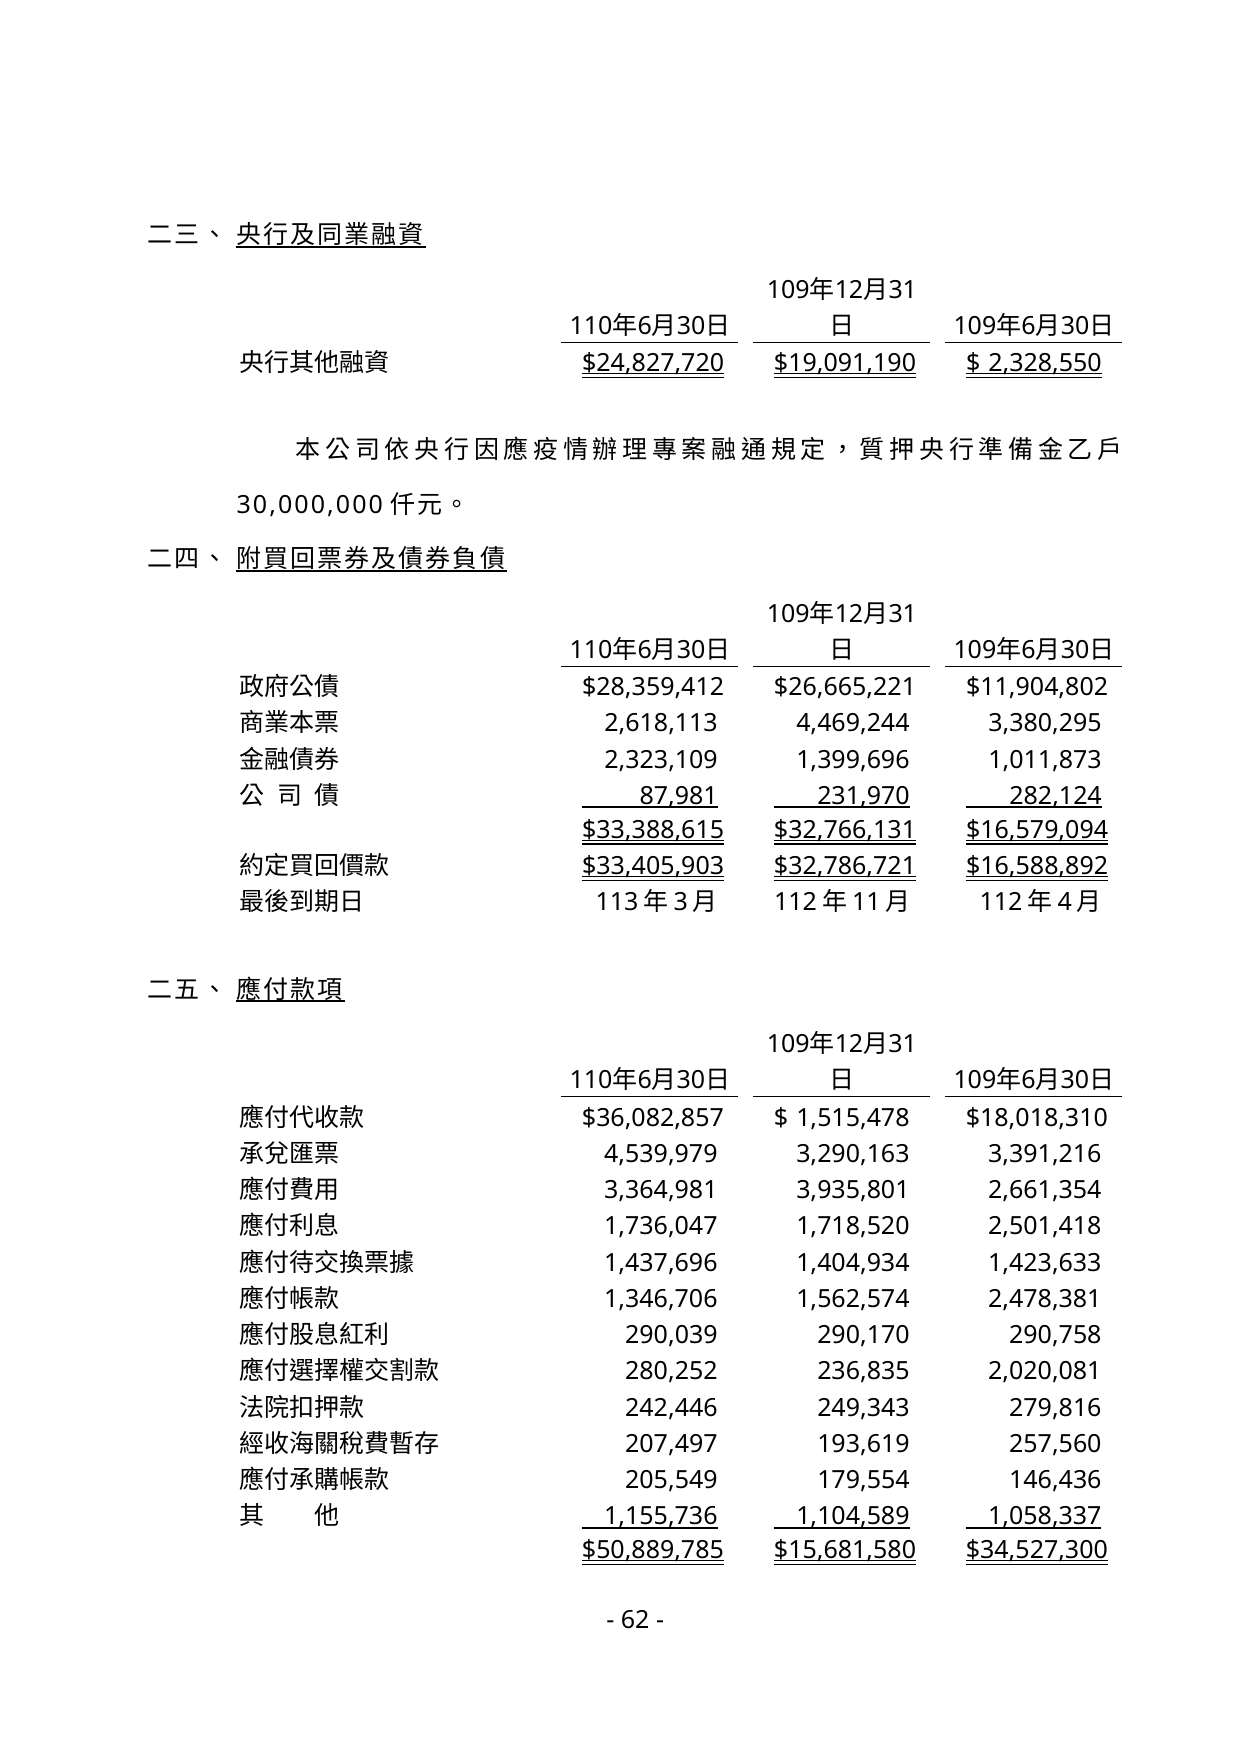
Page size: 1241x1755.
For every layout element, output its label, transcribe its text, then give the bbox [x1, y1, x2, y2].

table_cell [236, 812, 546, 846]
table_cell [546, 703, 561, 739]
table_cell 1,399,696 [753, 739, 930, 775]
table_cell [930, 703, 945, 739]
table_cell $ 32,786,721 [753, 846, 930, 882]
table_cell [930, 775, 945, 812]
table_header [930, 593, 945, 666]
table_cell [546, 1351, 561, 1387]
table_header 110年6月30日 [561, 593, 738, 666]
table_cell 1,437,696 [561, 1242, 738, 1278]
table_cell [738, 342, 753, 379]
table_cell 257,560 [945, 1423, 1122, 1459]
table_cell 應付代收款 [236, 1096, 546, 1133]
table_cell [930, 846, 945, 882]
table_cell 約定買回價款 [236, 846, 546, 882]
table_cell 87,981 [561, 775, 738, 812]
table_cell [738, 1351, 753, 1387]
table_cell [546, 666, 561, 703]
table_cell 4,539,979 [561, 1133, 738, 1169]
table_cell $ 18,018,310 [945, 1097, 1122, 1133]
table_cell [738, 1206, 753, 1242]
table_cell [738, 882, 753, 918]
table_cell [546, 846, 561, 882]
table_cell [738, 1423, 753, 1459]
table_cell 179,554 [753, 1460, 930, 1496]
table_cell 應付股息紅利 [236, 1315, 546, 1351]
table_cell $ 16,579,094 [945, 812, 1122, 846]
table_cell [930, 1170, 945, 1206]
table_cell 231,970 [753, 775, 930, 812]
table_cell 112年11月 [753, 882, 930, 918]
table_header 109年6月30日 [945, 269, 1122, 342]
table_cell [930, 1532, 945, 1566]
table_cell [930, 1387, 945, 1423]
text 本公司依央行因應疫情辦理專案融通規定，質押央行準備金乙戶30,000,000仟元。 [236, 430, 1122, 521]
table_cell [930, 342, 945, 379]
table_cell [738, 846, 753, 882]
table_cell 政府公債 [236, 666, 546, 703]
table_cell [930, 1278, 945, 1314]
table_cell 2,478,381 [945, 1278, 1122, 1314]
table_cell [738, 703, 753, 739]
table_header [738, 1024, 753, 1096]
table_cell $ 2,328,550 [945, 343, 1122, 379]
table_cell [546, 1278, 561, 1314]
table_cell 央行其他融資 [236, 342, 546, 379]
table_header [930, 1024, 945, 1096]
table_cell [930, 1242, 945, 1278]
table_cell 1,058,337 [945, 1496, 1122, 1532]
table_cell [546, 739, 561, 775]
table_cell [930, 1496, 945, 1532]
table_cell 290,758 [945, 1315, 1122, 1351]
table_cell $ 50,889,785 [561, 1532, 738, 1566]
table_cell 經收海關稅費暫存 [236, 1423, 546, 1459]
table_cell [930, 739, 945, 775]
table_cell [236, 1532, 546, 1566]
table_cell 290,039 [561, 1315, 738, 1351]
table_cell $ 33,388,615 [561, 812, 738, 846]
table_cell 金融債券 [236, 739, 546, 775]
table_cell [930, 1133, 945, 1169]
table_cell [738, 1532, 753, 1566]
table_cell [930, 1351, 945, 1387]
table_cell 2,618,113 [561, 703, 738, 739]
table_header 109年12月31日 [753, 593, 930, 666]
table_cell [930, 666, 945, 703]
table_cell 3,290,163 [753, 1133, 930, 1169]
table_cell 應付選擇權交割款 [236, 1351, 546, 1387]
table_header [930, 269, 945, 342]
table_header [546, 1024, 561, 1096]
table_cell 113年3月 [561, 882, 738, 918]
table_cell $ 28,359,412 [561, 667, 738, 703]
table_cell 1,736,047 [561, 1206, 738, 1242]
table_cell 4,469,244 [753, 703, 930, 739]
table_header [236, 269, 546, 342]
table_cell [546, 1206, 561, 1242]
table_cell 236,835 [753, 1351, 930, 1387]
table_cell 3,935,801 [753, 1170, 930, 1206]
table_header [738, 269, 753, 342]
table_cell 應付費用 [236, 1170, 546, 1206]
table_cell $ 33,405,903 [561, 846, 738, 882]
table_cell 1,155,736 [561, 1496, 738, 1532]
table_cell 法院扣押款 [236, 1387, 546, 1423]
table_header 109年6月30日 [945, 593, 1122, 666]
table_header [236, 1024, 546, 1096]
table_cell 公 司 債 [236, 775, 546, 812]
table_header [546, 593, 561, 666]
table_cell 1,011,873 [945, 739, 1122, 775]
table_cell [930, 882, 945, 918]
table_cell [738, 775, 753, 812]
table_cell [546, 1315, 561, 1351]
table_cell [738, 812, 753, 846]
table_cell 282,124 [945, 775, 1122, 812]
table_cell [930, 1315, 945, 1351]
table_cell 2,020,081 [945, 1351, 1122, 1387]
table_cell [546, 812, 561, 846]
table_cell [930, 1096, 945, 1133]
table_cell [546, 1133, 561, 1169]
table_header 109年6月30日 [945, 1024, 1122, 1096]
table_cell [546, 1496, 561, 1532]
table_cell [738, 1278, 753, 1314]
table_cell 193,619 [753, 1423, 930, 1459]
table_cell [738, 1170, 753, 1206]
table_header 110年6月30日 [561, 1024, 738, 1096]
table_cell [738, 739, 753, 775]
table_cell 1,562,574 [753, 1278, 930, 1314]
table_cell 280,252 [561, 1351, 738, 1387]
table_cell [738, 1460, 753, 1496]
table_cell $ 16,588,892 [945, 846, 1122, 882]
table_cell 3,364,981 [561, 1170, 738, 1206]
table_header [236, 593, 546, 666]
table_cell 290,170 [753, 1315, 930, 1351]
table_cell 應付帳款 [236, 1278, 546, 1314]
table_cell 應付利息 [236, 1206, 546, 1242]
table_header [738, 593, 753, 666]
table_cell $ 15,681,580 [753, 1532, 930, 1566]
table_cell [738, 1242, 753, 1278]
table_cell [546, 1242, 561, 1278]
table_cell [546, 1170, 561, 1206]
table_cell 1,404,934 [753, 1242, 930, 1278]
table_cell 應付承購帳款 [236, 1460, 546, 1496]
table_header 109年12月31日 [753, 1024, 930, 1096]
table_cell 242,446 [561, 1387, 738, 1423]
table_cell $ 36,082,857 [561, 1097, 738, 1133]
table_cell 應付待交換票據 [236, 1242, 546, 1278]
table_cell 1,423,633 [945, 1242, 1122, 1278]
table_cell 146,436 [945, 1460, 1122, 1496]
table_cell [546, 1532, 561, 1566]
table_cell [546, 775, 561, 812]
table_cell $ 19,091,190 [753, 343, 930, 379]
table_header 110年6月30日 [561, 269, 738, 342]
table_cell 1,718,520 [753, 1206, 930, 1242]
table_cell 1,346,706 [561, 1278, 738, 1314]
table_cell 249,343 [753, 1387, 930, 1423]
text 二三、 央行及同業融資 [148, 215, 1122, 251]
table_cell 2,323,109 [561, 739, 738, 775]
table_header [546, 269, 561, 342]
table_cell [546, 1423, 561, 1459]
table_cell 207,497 [561, 1423, 738, 1459]
text 二四、 附買回票券及債券負債 [148, 539, 1122, 575]
table_cell 最後到期日 [236, 882, 546, 918]
table_cell [738, 1315, 753, 1351]
table_cell [930, 1206, 945, 1242]
table_cell 2,501,418 [945, 1206, 1122, 1242]
table_cell 205,549 [561, 1460, 738, 1496]
table_cell $ 1,515,478 [753, 1097, 930, 1133]
table_cell [738, 1387, 753, 1423]
table_cell $ 32,766,131 [753, 812, 930, 846]
table_cell [546, 1387, 561, 1423]
table_cell $ 24,827,720 [561, 343, 738, 379]
table_cell [738, 1496, 753, 1532]
table_cell 商業本票 [236, 703, 546, 739]
table_cell [546, 342, 561, 379]
table_cell [738, 1096, 753, 1133]
table_cell $ 34,527,300 [945, 1532, 1122, 1566]
text 二五、 應付款項 [148, 969, 1122, 1005]
table_cell 279,816 [945, 1387, 1122, 1423]
table_cell 2,661,354 [945, 1170, 1122, 1206]
table_cell [930, 1423, 945, 1459]
table_cell $ 26,665,221 [753, 667, 930, 703]
table_cell 其 他 [236, 1496, 546, 1532]
table_cell [930, 1460, 945, 1496]
table_cell 112年4月 [945, 882, 1122, 918]
table_cell [930, 812, 945, 846]
table_cell 1,104,589 [753, 1496, 930, 1532]
table_cell [546, 1096, 561, 1133]
table_cell [546, 1460, 561, 1496]
table_cell [738, 1133, 753, 1169]
table_header 109年12月31日 [753, 269, 930, 342]
table_cell 3,391,216 [945, 1133, 1122, 1169]
table_cell [738, 666, 753, 703]
table_cell $ 11,904,802 [945, 667, 1122, 703]
table_cell 承兌匯票 [236, 1133, 546, 1169]
table_cell [546, 882, 561, 918]
table_cell 3,380,295 [945, 703, 1122, 739]
